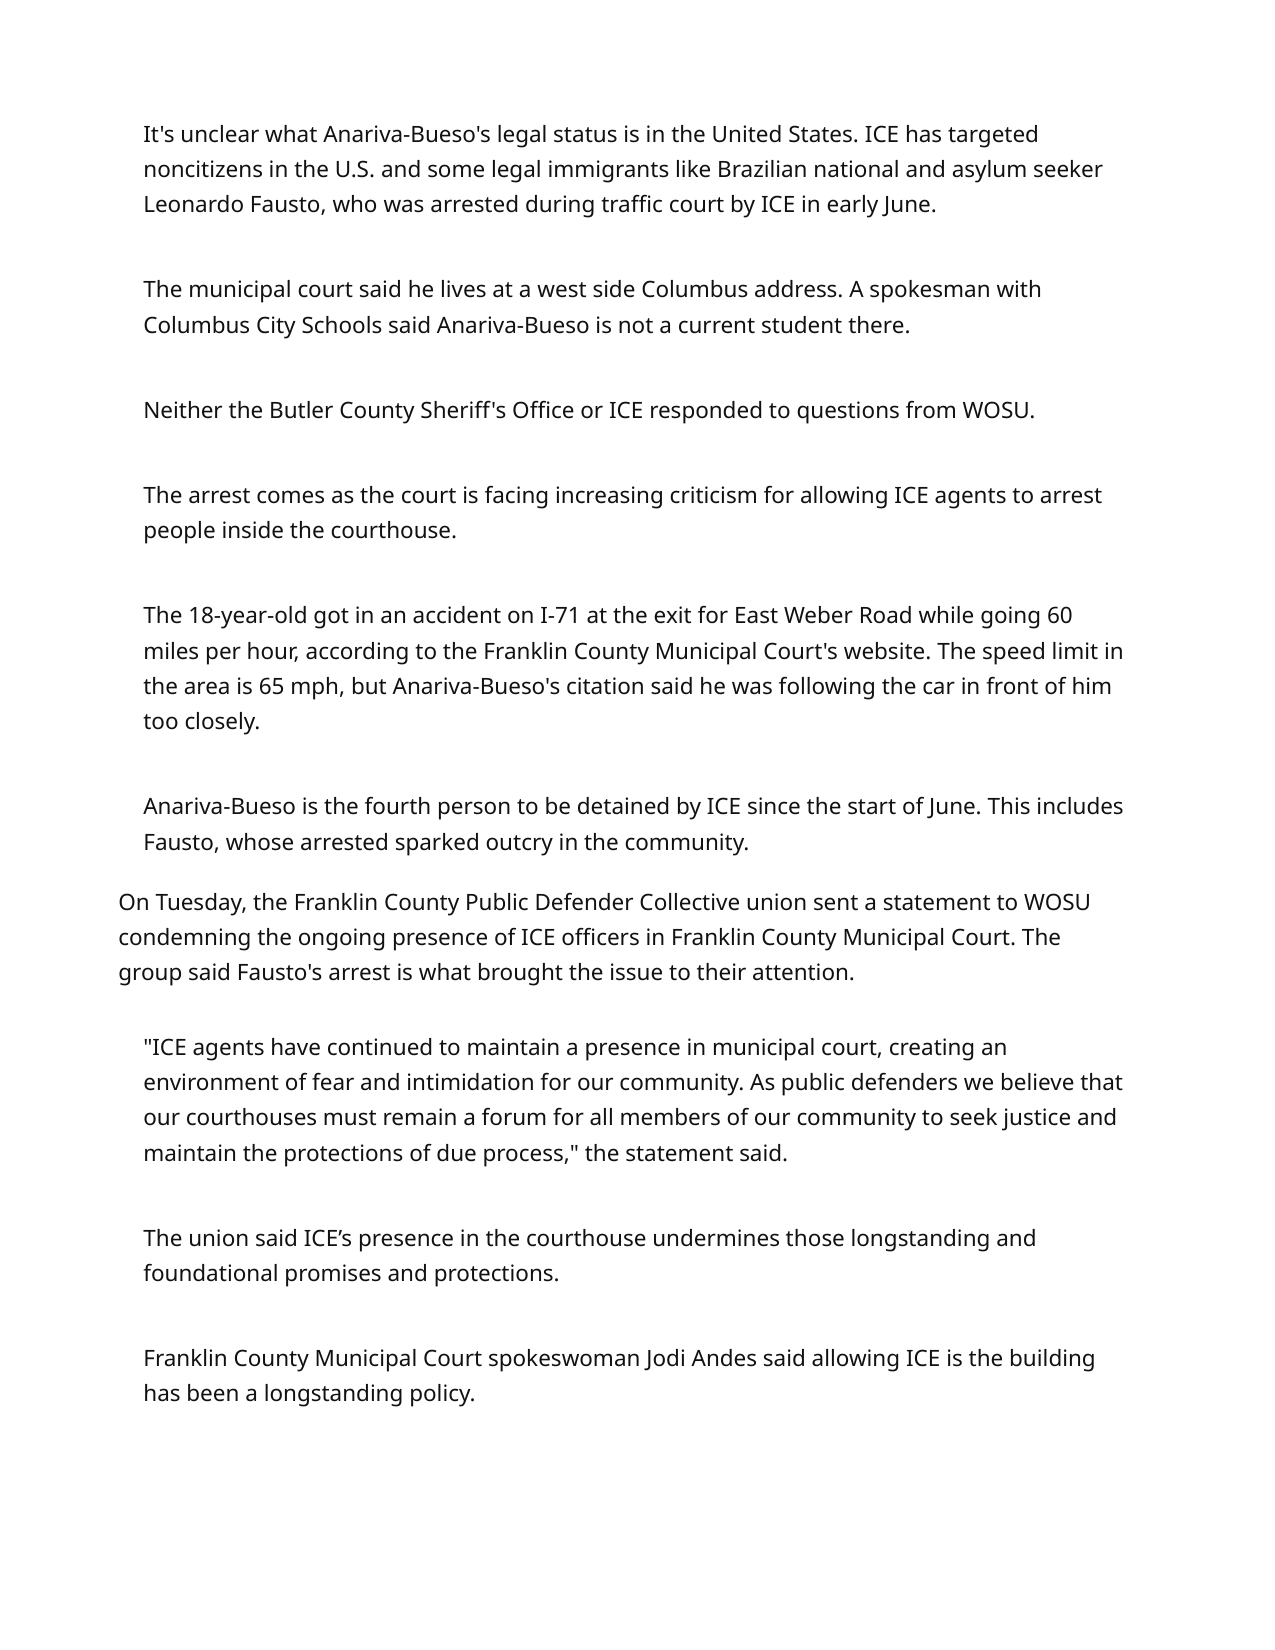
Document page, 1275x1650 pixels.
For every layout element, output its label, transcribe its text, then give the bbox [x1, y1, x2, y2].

text It's unclear what Anariva-Bueso's legal status is in the United States. ICE has targeted noncitizens in the U.S. and some legal immigrants like Brazilian national and asylum seeker Leonardo Fausto, who was arrested during traffic court by ICE in early June. [143, 118, 1132, 219]
text The municipal court said he lives at a west side Columbus address. A spokesman with Columbus City Schools said Anariva-Bueso is not a current student there. [143, 274, 1132, 339]
text The union said ICE’s presence in the courthouse undermines those longstanding and foundational promises and protections. [143, 1222, 1132, 1288]
text Anariva-Bueso is the fourth person to be detained by ICE since the start of June. This includes Fausto, whose arrested sparked outcry in the community. [143, 791, 1132, 856]
text Neither the Butler County Sheriff's Office or ICE responded to questions from WOSU. [143, 394, 1132, 425]
text "ICE agents have continued to maintain a presence in municipal court, creating an environment of fear and intimidation for our community. As public defenders we believe that our courthouses must remain a forum for all members of our community to seek justice and maintain the protections of due process," the statement said. [143, 1031, 1132, 1167]
text On Tuesday, the Franklin County Public Defender Collective union sent a statement to WOSU condemning the ongoing presence of ICE officers in Franklin County Municipal Court. The group said Fausto's arrest is what brought the issue to their attention. [118, 886, 1117, 987]
text The 18-year-old got in an accident on I-71 at the exit for East Weber Road while going 60 miles per hour, according to the Franklin County Municipal Court's website. The speed limit in the area is 65 mph, but Anariva-Bueso's citation said he was following the car in front of him too closely. [143, 600, 1132, 736]
text Franklin County Municipal Court spokeswoman Jodi Andes said allowing ICE is the building has been a longstanding policy. [143, 1342, 1132, 1408]
text The arrest comes as the court is facing increasing criticism for allowing ICE agents to arrest people inside the courthouse. [143, 479, 1132, 545]
